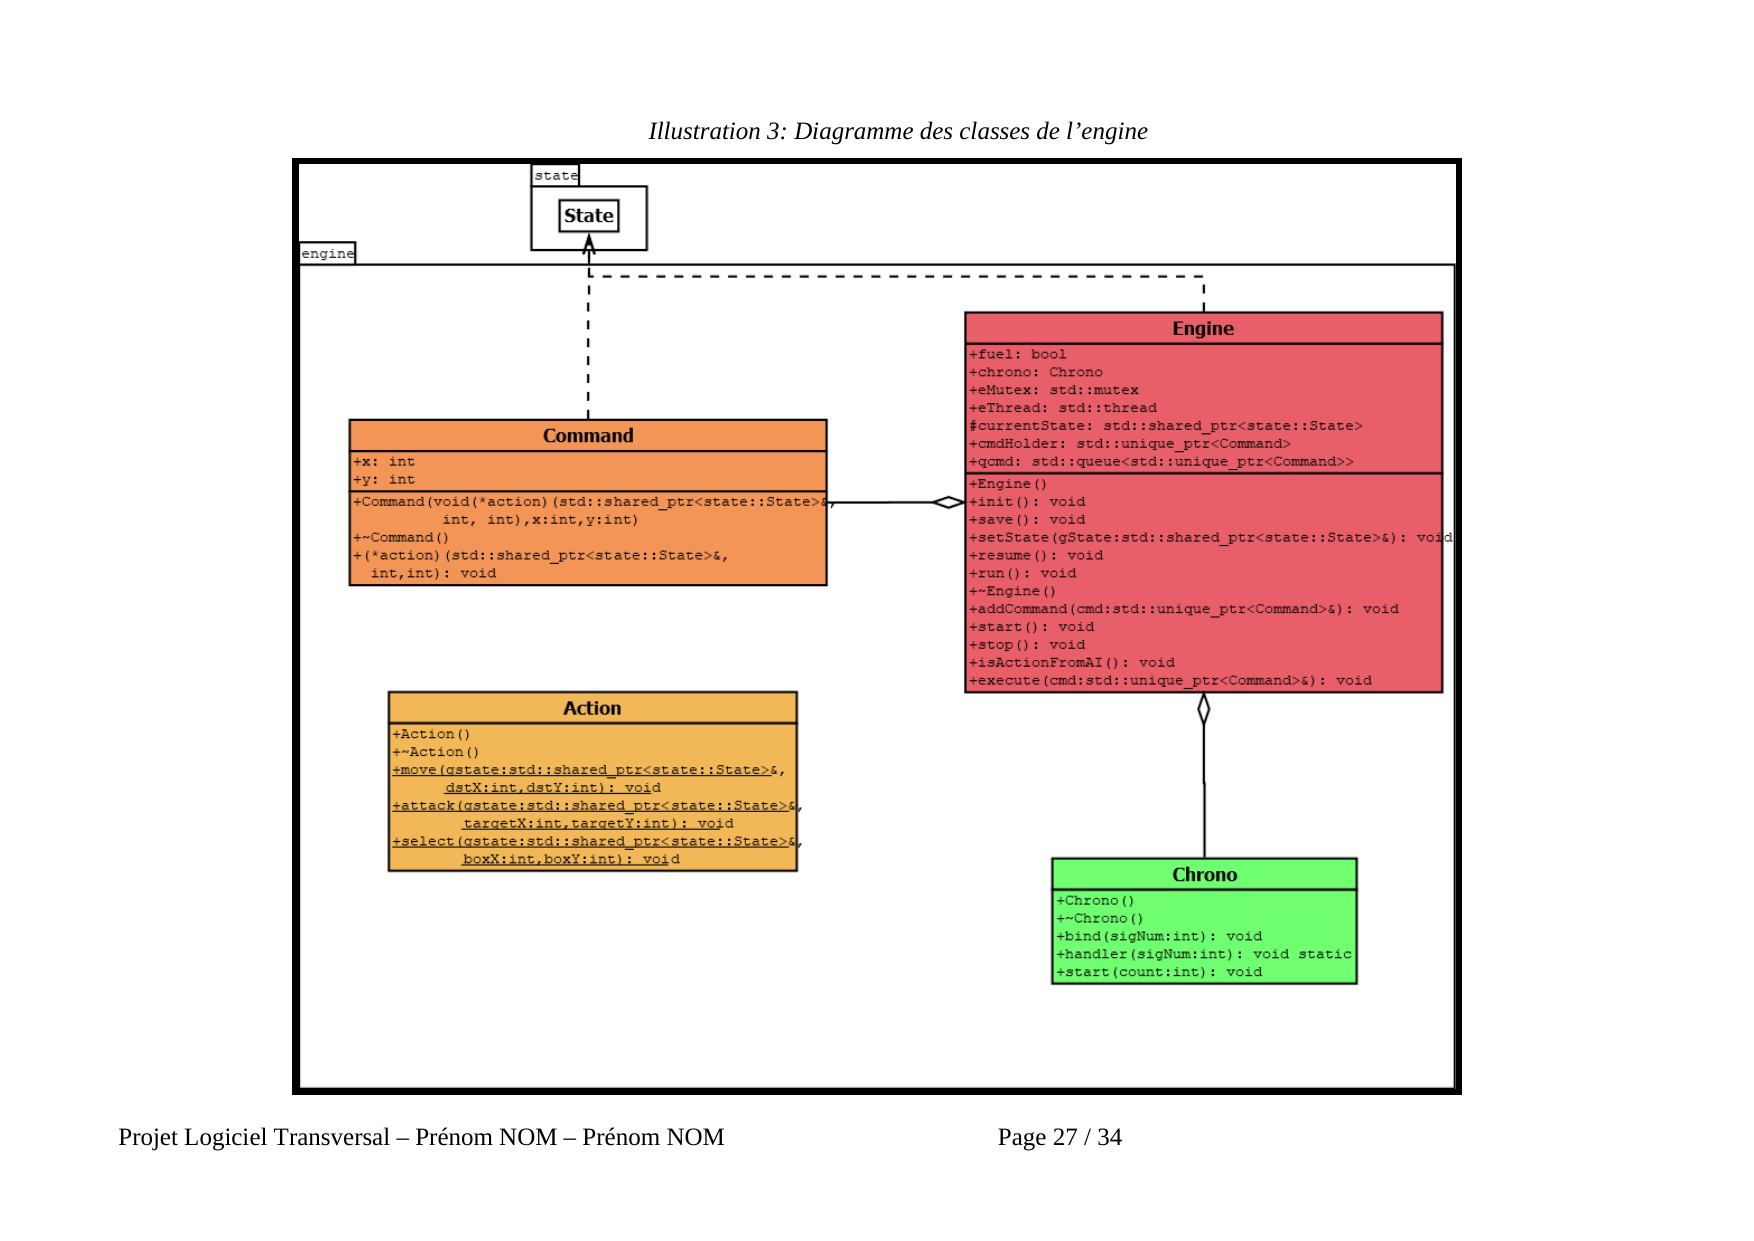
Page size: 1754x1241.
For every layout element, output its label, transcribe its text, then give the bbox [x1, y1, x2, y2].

text Illustration 3: Diagramme des classes de l’engine [163, 116, 1636, 145]
